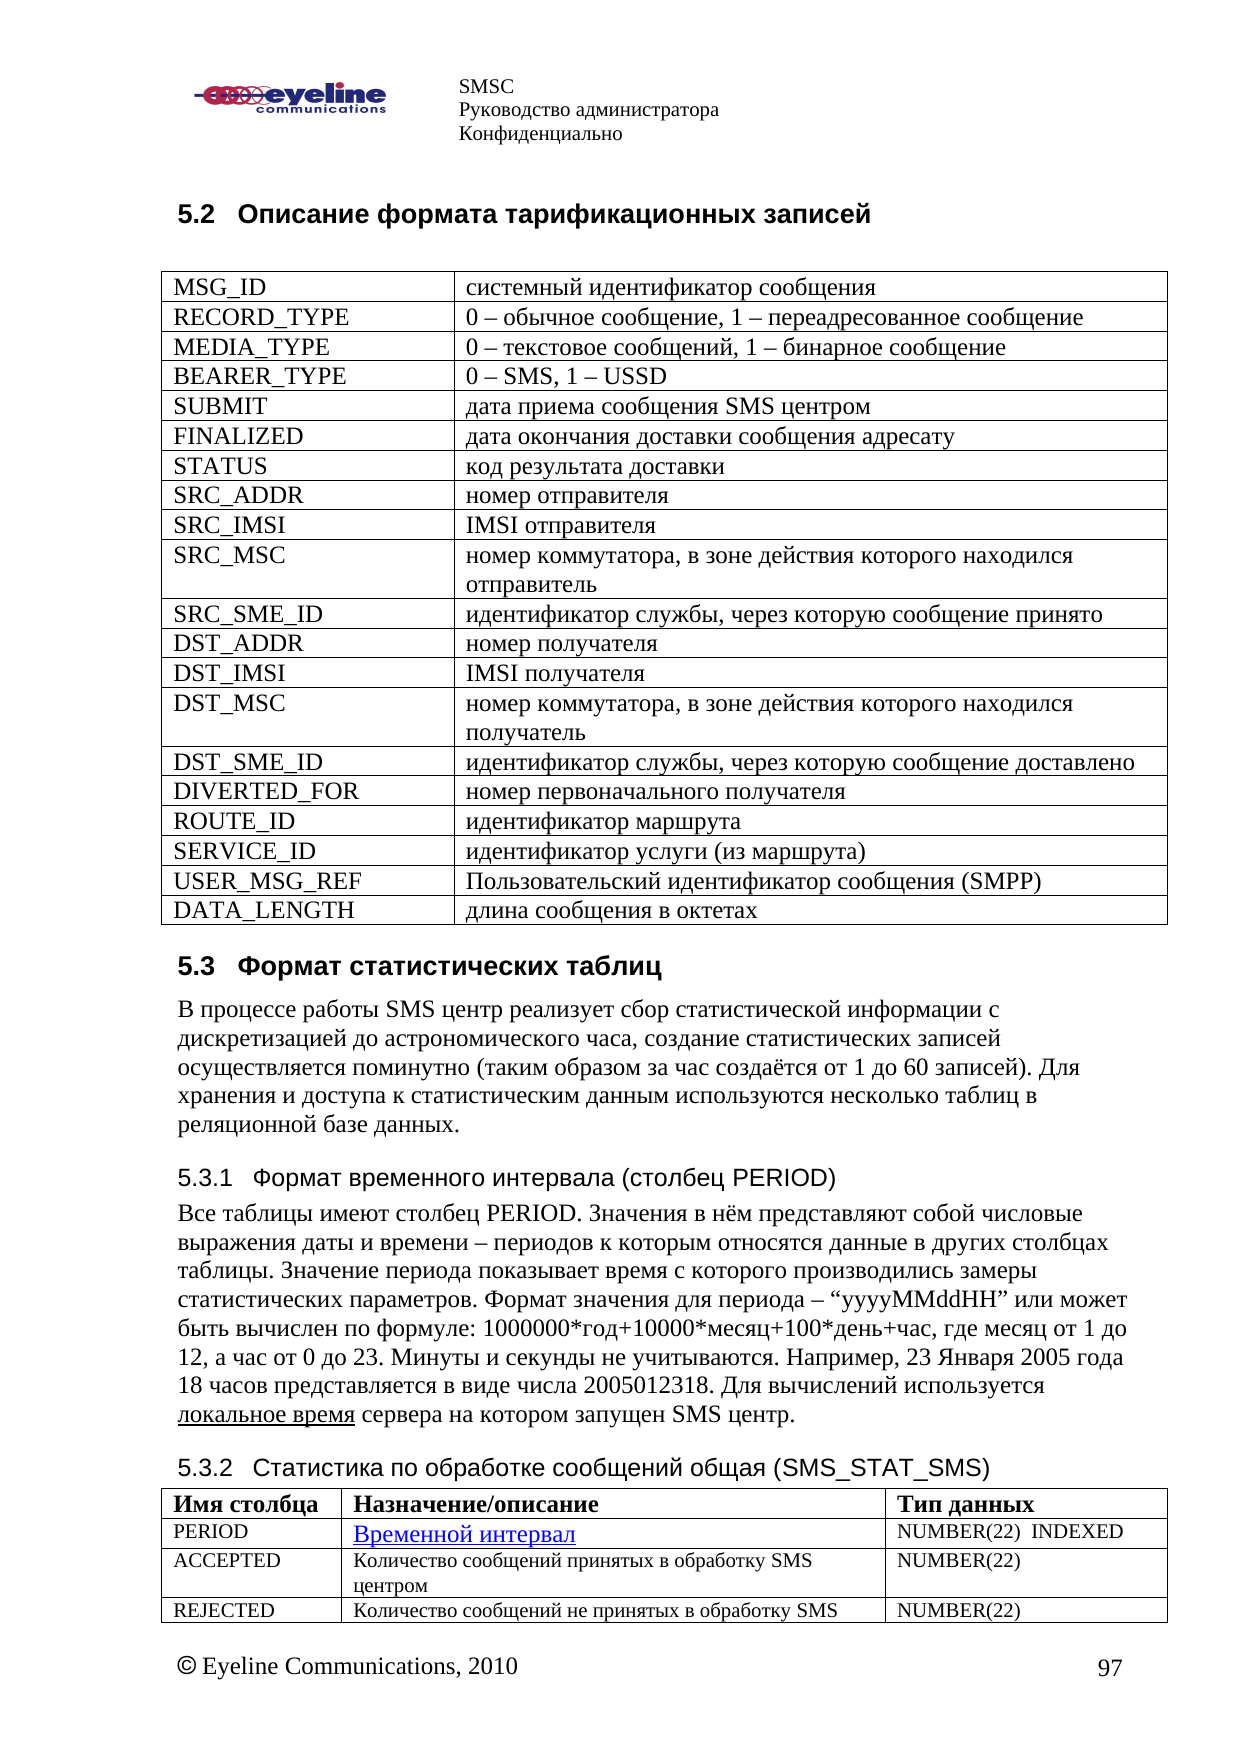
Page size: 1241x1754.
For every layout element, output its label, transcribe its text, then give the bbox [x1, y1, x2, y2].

table_cell SERVICE_ID [162, 836, 454, 865]
table_cell идентификатор маршрута [455, 806, 1167, 835]
table_cell DIVERTED_FOR [162, 776, 454, 805]
table_cell 0 – обычное сообщение, 1 – переадресованное сообщение [455, 302, 1167, 331]
table_cell SRC_IMSI [162, 510, 454, 539]
table_cell IMSI отправителя [455, 510, 1167, 539]
table_cell Пользовательский идентификатор сообщения (SMPP) [455, 866, 1167, 894]
table_cell NUMBER(22) [886, 1549, 1167, 1597]
table_header системный идентификатор сообщения [455, 272, 1167, 301]
subtitle Формат временного интервала (столбец PERIOD) [177, 1163, 1152, 1192]
table_cell идентификатор службы, через которую сообщение принято [455, 599, 1167, 627]
table_cell ACCEPTED [162, 1549, 341, 1597]
table_cell USER_MSG_REF [162, 866, 454, 894]
subtitle Cтатистика по обработке сообщений общая (SMS_STAT_SMS) [177, 1453, 1152, 1482]
table_cell номер коммутатора, в зоне действия которого находился отправитель [455, 540, 1167, 598]
table_cell DST_IMSI [162, 658, 454, 687]
table_cell IMSI получателя [455, 658, 1167, 687]
subtitle Формат статистических таблиц [177, 950, 1152, 982]
table_cell номер получателя [455, 629, 1167, 657]
table_cell FINALIZED [162, 421, 454, 450]
table_cell идентификатор службы, через которую сообщение доставлено [455, 747, 1167, 775]
table_cell идентификатор услуги (из маршрута) [455, 836, 1167, 865]
table_cell ROUTE_ID [162, 806, 454, 835]
table_cell 0 – текстовое сообщений, 1 – бинарное сообщение [455, 332, 1167, 360]
picture [194, 82, 386, 113]
table_cell RECORD_TYPE [162, 302, 454, 331]
table_cell DATA_LENGTH [162, 896, 454, 924]
table_cell MEDIA_TYPE [162, 332, 454, 360]
table_cell Количество сообщений не принятых в обработку SMS [342, 1598, 885, 1622]
table_cell SUBMIT [162, 391, 454, 420]
text В процессе работы SMS центр реализует сбор статистической информации с дискретизацией до астрономического часа, создание статистических записей осуществляется поминутно (таким образом за час создаётся от 1 до 60 записей). Для хранения и доступа к статистическим данным используются несколько таблиц в реляционной базе данных. [177, 994, 1152, 1138]
table_cell DST_ADDR [162, 629, 454, 657]
table_cell Количество сообщений принятых в обработку SMS центром [342, 1549, 885, 1597]
table_cell номер первоначального получателя [455, 776, 1167, 805]
table_cell REJECTED [162, 1598, 341, 1622]
table_cell NUMBER(22) INDEXED [886, 1519, 1167, 1547]
table_cell SRC_SME_ID [162, 599, 454, 627]
table_cell SRC_MSC [162, 540, 454, 598]
table_cell PERIOD [162, 1519, 341, 1547]
table_cell длина сообщения в октетах [455, 896, 1167, 924]
table_header Назначение/описание [342, 1489, 885, 1518]
table_cell STATUS [162, 451, 454, 479]
table_cell дата приема сообщения SMS центром [455, 391, 1167, 420]
subtitle Описание формата тарификационных записей [177, 198, 1152, 230]
table_cell DST_MSC [162, 688, 454, 746]
table_cell SRC_ADDR [162, 481, 454, 509]
table_cell BEARER_TYPE [162, 361, 454, 390]
table_cell 0 – SMS, 1 – USSD [455, 361, 1167, 390]
table_cell дата окончания доставки сообщения адресату [455, 421, 1167, 450]
table_header MSG_ID [162, 272, 454, 301]
table_cell номер коммутатора, в зоне действия которого находился получатель [455, 688, 1167, 746]
table_cell код результата доставки [455, 451, 1167, 479]
table_cell DST_SME_ID [162, 747, 454, 775]
table_cell номер отправителя [455, 481, 1167, 509]
table_cell Временной интервал [342, 1519, 885, 1547]
text Все таблицы имеют столбец PERIOD. Значения в нём представляют собой числовые выражения даты и времени – периодов к которым относятся данные в других столбцах таблицы. Значение периода показывает время с которого производились замеры статистических параметров. Формат значения для периода – “yyyyMMddHH” или может быть вычислен по формуле: 1000000*год+10000*месяц+100*день+час, где месяц от 1 до 12, а час от 0 до 23. Минуты и секунды не учитываются. Например, 23 Января 2005 года 18 часов представляется в виде числа 2005012318. Для вычислений используется локальное время сервера на котором запущен SMS центр. [177, 1198, 1152, 1428]
table_header Тип данных [886, 1489, 1167, 1518]
table_cell NUMBER(22) [886, 1598, 1167, 1622]
table_header Имя столбца [162, 1489, 341, 1518]
